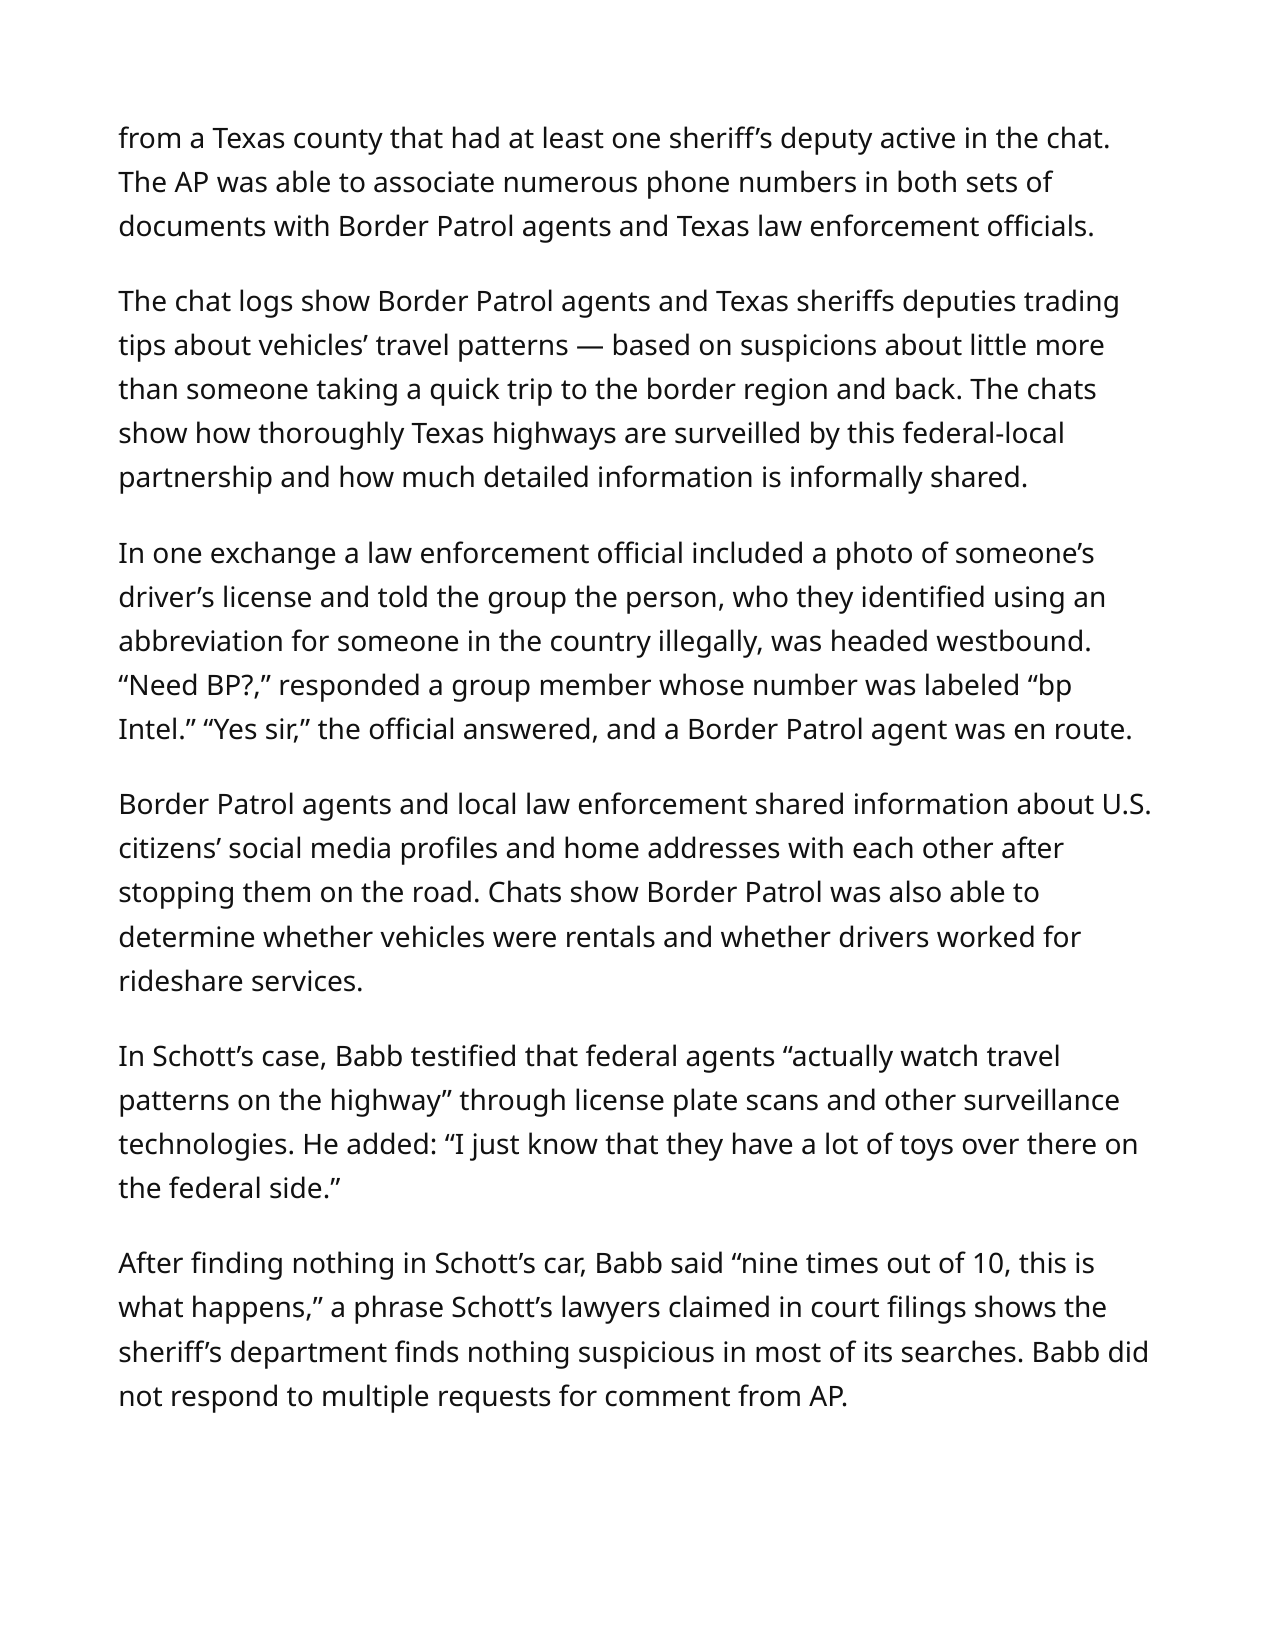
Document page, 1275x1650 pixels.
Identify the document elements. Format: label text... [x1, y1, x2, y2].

text The chat logs show Border Patrol agents and Texas sheriffs deputies trading tips about vehicles’ travel patterns — based on suspicions about little more than someone taking a quick trip to the border region and back. The chats show how thoroughly Texas highways are surveilled by this federal-local partnership and how much detailed information is informally shared. [118, 282, 1157, 496]
text Border Patrol agents and local law enforcement shared information about U.S. citizens’ social media profiles and home addresses with each other after stopping them on the road. Chats show Border Patrol was also able to determine whether vehicles were rentals and whether drivers worked for rideshare services. [118, 785, 1157, 999]
text In Schott’s case, Babb testified that federal agents “actually watch travel patterns on the highway” through license plate scans and other surveillance technologies. He added: “I just know that they have a lot of toys over there on the federal side.” [118, 1036, 1157, 1207]
text In one exchange a law enforcement official included a photo of someone’s driver’s license and told the group the person, who they identified using an abbreviation for someone in the country illegally, was headed westbound. “Need BP?,” responded a group member whose number was labeled “bp Intel.” “Yes sir,” the official answered, and a Border Patrol agent was en route. [118, 533, 1157, 748]
text After finding nothing in Schott’s car, Babb said “nine times out of 10, this is what happens,” a phrase Schott’s lawyers claimed in court filings shows the sheriff’s department finds nothing suspicious in most of its searches. Babb did not respond to multiple requests for comment from AP. [118, 1244, 1157, 1414]
text from a Texas county that had at least one sheriff’s deputy active in the chat. The AP was able to associate numerous phone numbers in both sets of documents with Border Patrol agents and Texas law enforcement officials. [118, 118, 1157, 244]
